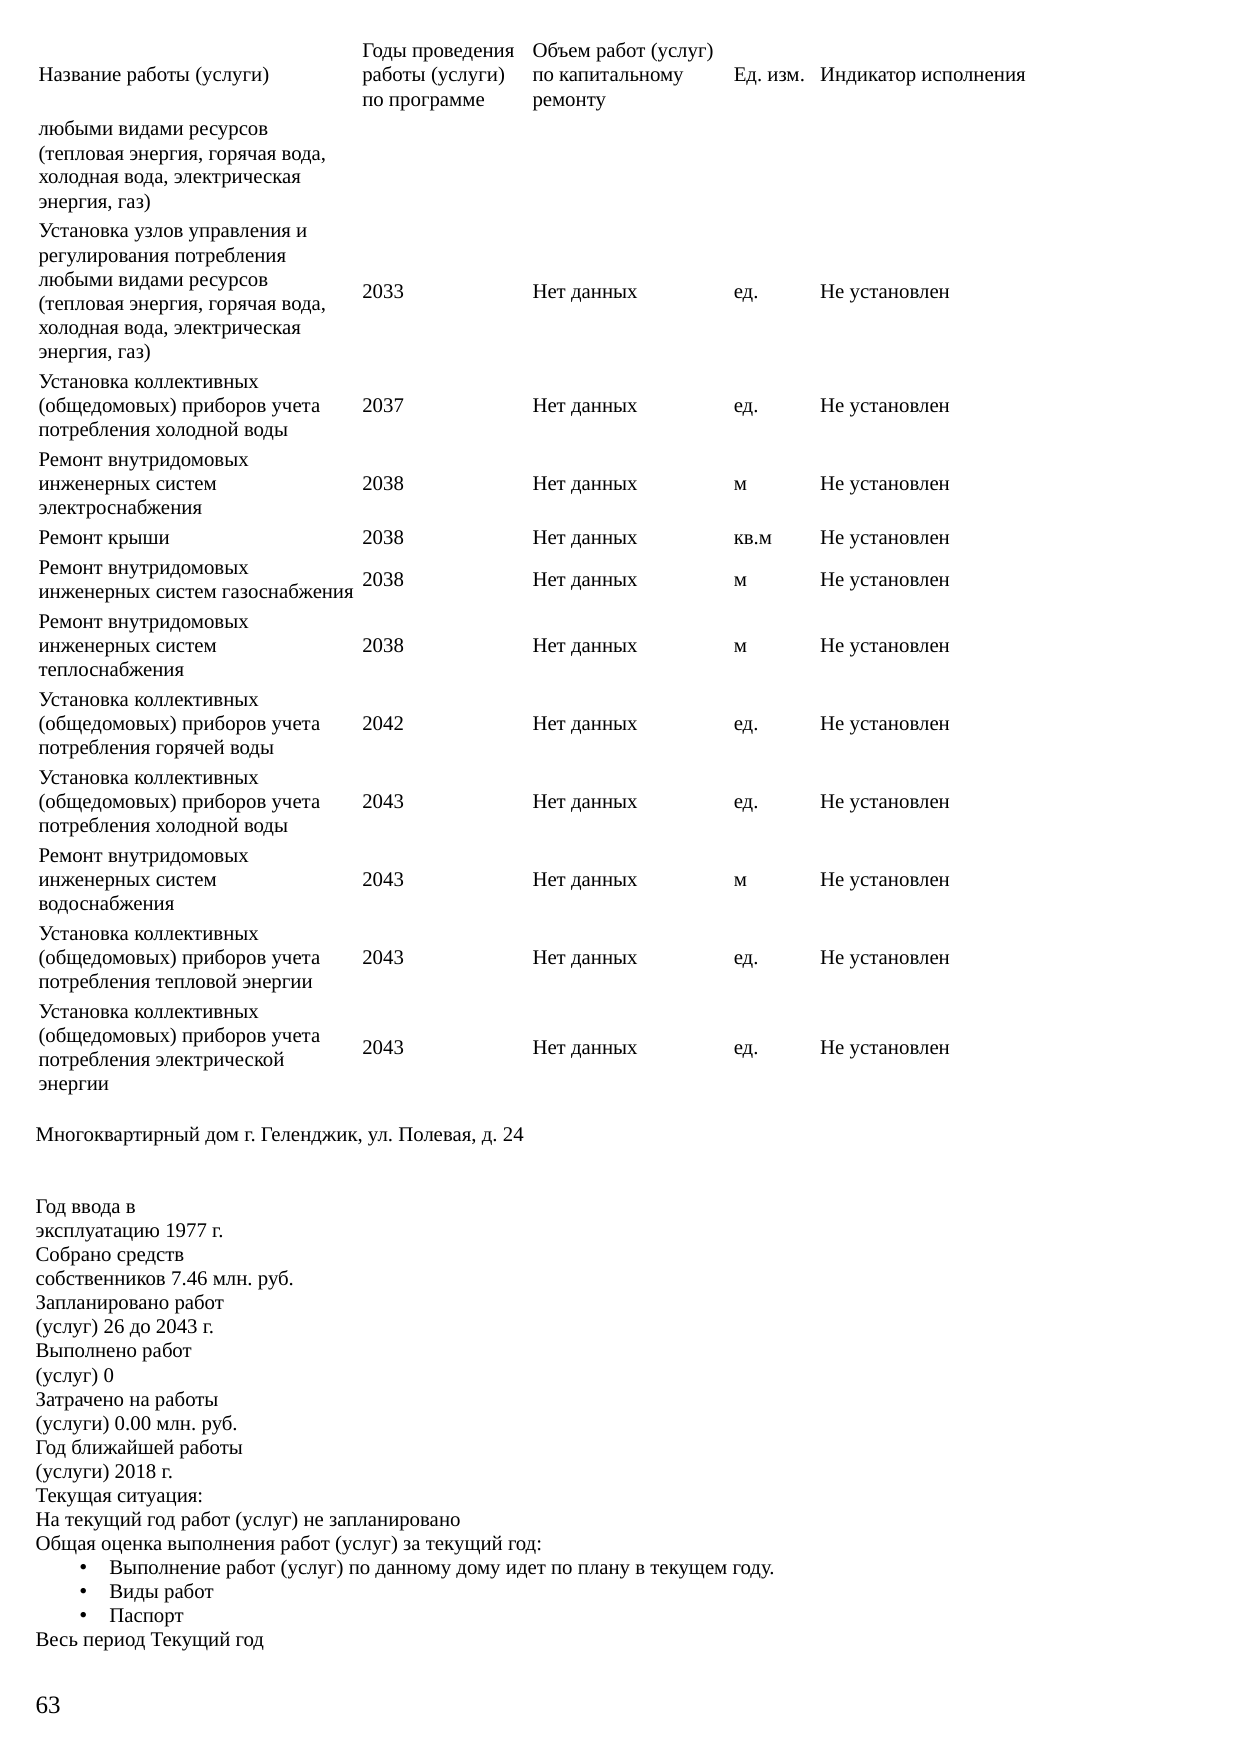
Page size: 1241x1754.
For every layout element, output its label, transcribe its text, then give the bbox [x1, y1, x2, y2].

table_cell [1076, 366, 1205, 444]
table_header Индикатор исполнения [817, 35, 1205, 113]
table_cell Нет данных [529, 444, 731, 522]
text Текущая ситуация: [35, 1483, 1205, 1507]
table_cell 2038 [359, 522, 529, 552]
table_cell кв.м [731, 522, 817, 552]
text На текущий год работ (услуг) не запланировано [35, 1507, 1205, 1531]
table_cell 2037 [359, 366, 529, 444]
table_cell [1076, 552, 1205, 606]
table_cell [1076, 996, 1205, 1098]
table_cell 2043 [359, 996, 529, 1098]
table_cell [1076, 684, 1205, 762]
table_cell Не установлен [817, 684, 1076, 762]
text Год ввода в эксплуатацию 1977 г. [35, 1194, 1205, 1242]
table_cell Не установлен [817, 216, 1076, 366]
table_cell Ремонт внутридомовых инженерных систем газоснабжения [35, 552, 359, 606]
table_cell [731, 114, 817, 216]
table_cell 2042 [359, 684, 529, 762]
table_cell Нет данных [529, 918, 731, 996]
table_cell Не установлен [817, 840, 1076, 918]
table_cell 2038 [359, 552, 529, 606]
table_cell 2033 [359, 216, 529, 366]
text Год ближайшей работы (услуги) 2018 г. [35, 1435, 1205, 1483]
table_cell Установка коллективных (общедомовых) приборов учета потребления холодной воды [35, 762, 359, 840]
table_cell ед. [731, 918, 817, 996]
table_cell Не установлен [817, 444, 1076, 522]
table_cell ед. [731, 216, 817, 366]
table_cell Не установлен [817, 762, 1076, 840]
text Запланировано работ (услуг) 26 до 2043 г. [35, 1290, 1205, 1338]
table_cell [1076, 840, 1205, 918]
text Собрано средств собственников 7.46 млн. руб. [35, 1242, 1205, 1290]
table_cell Нет данных [529, 606, 731, 684]
table_cell [1076, 522, 1205, 552]
table_header Годы проведения работы (услуги) по программе [359, 35, 529, 113]
table_cell Установка коллективных (общедомовых) приборов учета потребления электрической энергии [35, 996, 359, 1098]
table_cell Установка коллективных (общедомовых) приборов учета потребления тепловой энергии [35, 918, 359, 996]
table_cell Не установлен [817, 606, 1076, 684]
table_cell Не установлен [817, 366, 1076, 444]
table_cell Ремонт крыши [35, 522, 359, 552]
table_cell м [731, 606, 817, 684]
table_cell [1076, 918, 1205, 996]
table_cell Установка коллективных (общедомовых) приборов учета потребления холодной воды [35, 366, 359, 444]
text Весь период Текущий год [35, 1627, 1205, 1651]
table_cell [1076, 606, 1205, 684]
table_cell Нет данных [529, 366, 731, 444]
table_header Название работы (услуги) [35, 35, 359, 113]
table_cell Ремонт внутридомовых инженерных систем водоснабжения [35, 840, 359, 918]
table_cell Нет данных [529, 522, 731, 552]
table_header Ед. изм. [731, 35, 817, 113]
table_cell Нет данных [529, 996, 731, 1098]
text Общая оценка выполнения работ (услуг) за текущий год: [35, 1531, 1205, 1555]
text Затрачено на работы (услуги) 0.00 млн. руб. [35, 1387, 1205, 1435]
text Выполнено работ (услуг) 0 [35, 1338, 1205, 1387]
table_cell Нет данных [529, 684, 731, 762]
table_cell Не установлен [817, 996, 1076, 1098]
table_cell 2043 [359, 840, 529, 918]
table_cell 2043 [359, 918, 529, 996]
list Выполнение работ (услуг) по данному дому идет по плану в текущем году. [79, 1555, 1205, 1579]
table_cell Не установлен [817, 552, 1076, 606]
table_cell [529, 114, 731, 216]
table_cell Ремонт внутридомовых инженерных систем теплоснабжения [35, 606, 359, 684]
list Паспорт [79, 1603, 1205, 1627]
table_cell [1076, 762, 1205, 840]
table_cell Нет данных [529, 552, 731, 606]
table_cell м [731, 840, 817, 918]
table_cell Нет данных [529, 762, 731, 840]
table_cell [1076, 444, 1205, 522]
table_cell любыми видами ресурсов (тепловая энергия, горячая вода, холодная вода, электрическая энергия, газ) [35, 114, 359, 216]
table_cell 2038 [359, 606, 529, 684]
table_cell [359, 114, 529, 216]
table_cell ед. [731, 366, 817, 444]
table_cell Не установлен [817, 522, 1076, 552]
table_cell м [731, 552, 817, 606]
table_cell 2038 [359, 444, 529, 522]
table_cell Не установлен [817, 918, 1076, 996]
text Многоквартирный дом г. Геленджик, ул. Полевая, д. 24 [35, 1122, 1205, 1146]
table_cell м [731, 444, 817, 522]
table_cell Ремонт внутридомовых инженерных систем электроснабжения [35, 444, 359, 522]
table_cell Нет данных [529, 216, 731, 366]
table_cell ед. [731, 762, 817, 840]
table_cell 2043 [359, 762, 529, 840]
list Виды работ [79, 1579, 1205, 1603]
table_cell ед. [731, 684, 817, 762]
table_cell Нет данных [529, 840, 731, 918]
table_cell Установка коллективных (общедомовых) приборов учета потребления горячей воды [35, 684, 359, 762]
table_cell [817, 114, 1076, 216]
table_header Объем работ (услуг) по капитальному ремонту [529, 35, 731, 113]
table_cell [1076, 114, 1205, 216]
table_cell ед. [731, 996, 817, 1098]
table_cell [1076, 216, 1205, 366]
table_cell Установка узлов управления и регулирования потребления любыми видами ресурсов (тепловая энергия, горячая вода, холодная вода, электрическая энергия, газ) [35, 216, 359, 366]
